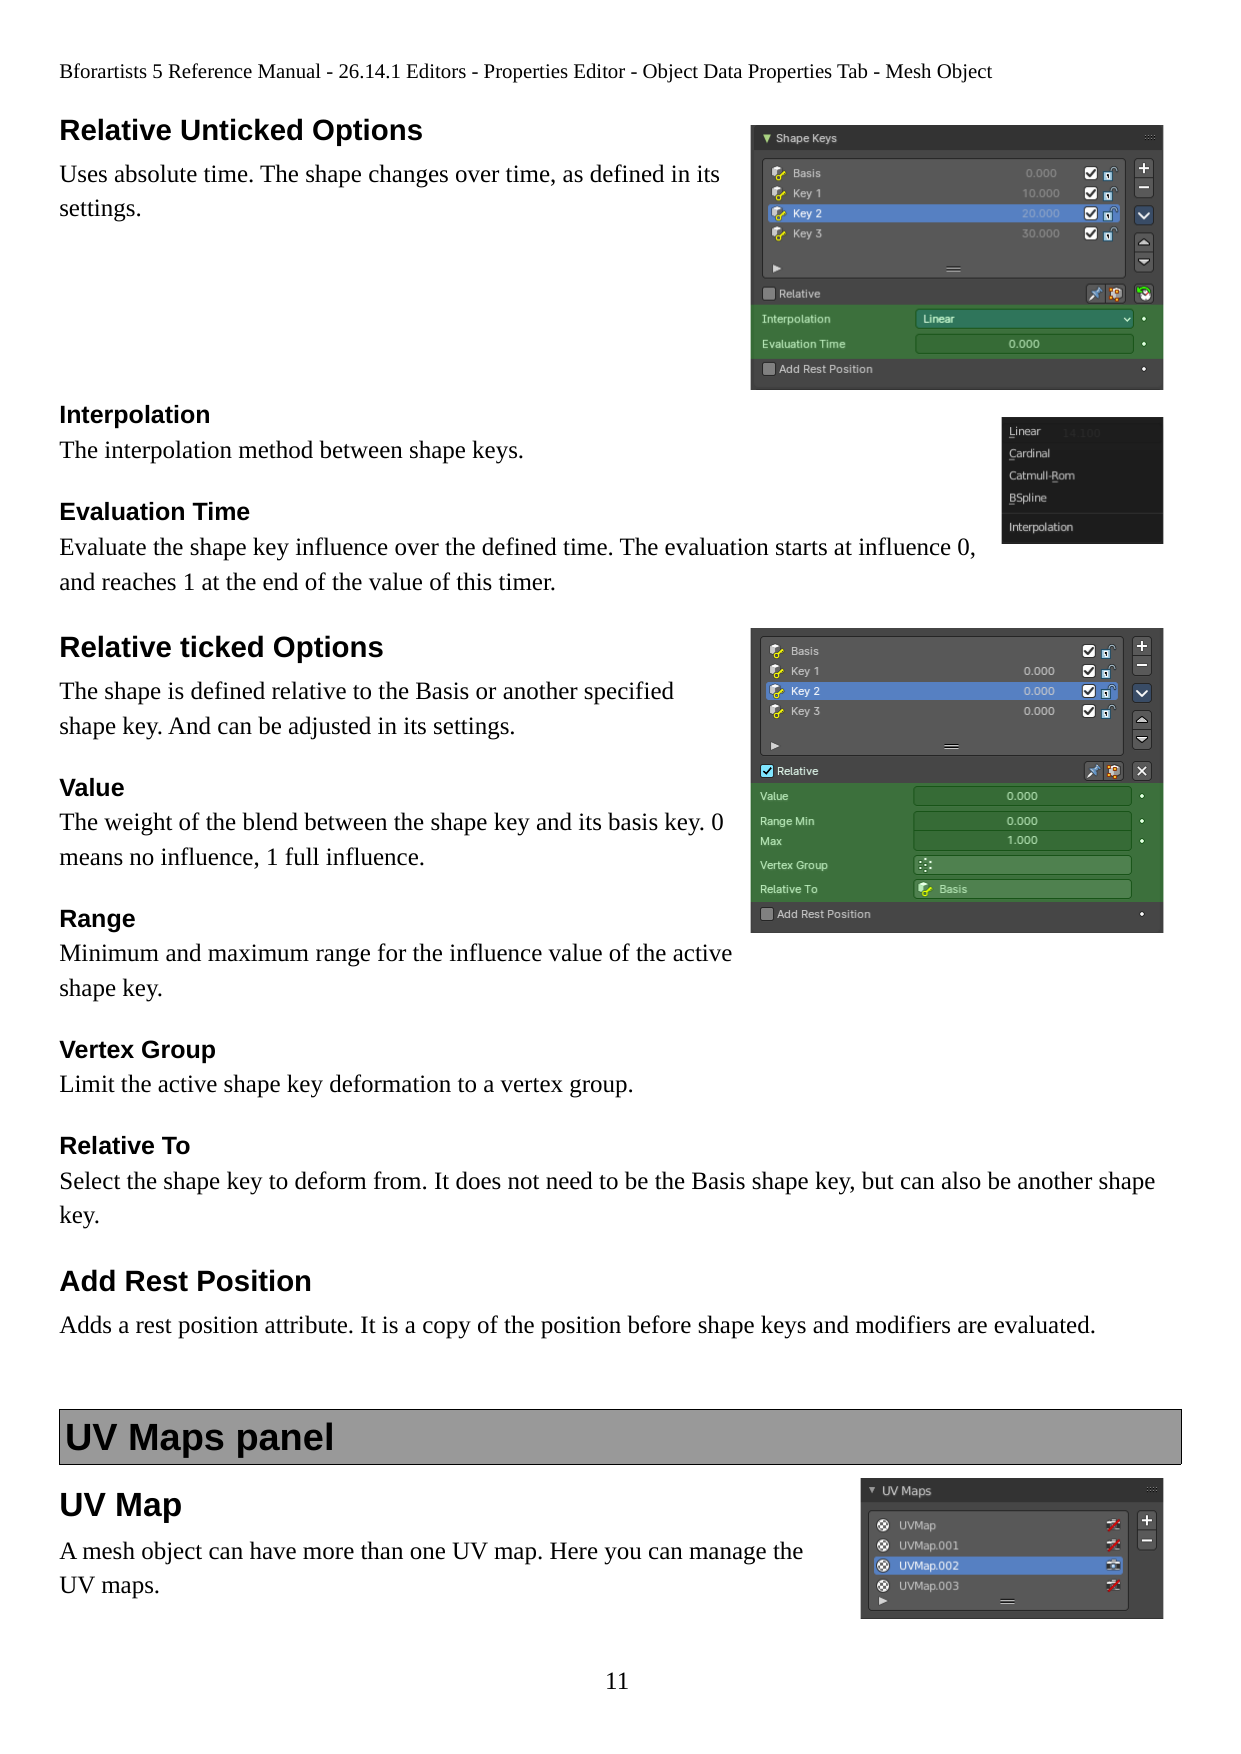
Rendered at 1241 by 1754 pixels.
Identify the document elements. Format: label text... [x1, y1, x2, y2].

text Adds a rest position attribute. It is a copy of the position before shape keys and modifiers are evaluated. [59, 1311, 1181, 1339]
subtitle Range [59, 903, 750, 932]
subtitle Interpolation [59, 401, 1181, 429]
text A mesh object can have more than one UV map. Here you can manage the UV maps. [59, 1536, 860, 1599]
text The shape is defined relative to the Basis or another specified shape key. And can be adjusted in its settings. [59, 676, 750, 740]
subtitle Vertex Group [59, 1034, 1181, 1063]
text Limit the active shape key deformation to a vertex group. [59, 1069, 1181, 1098]
picture [1001, 417, 1164, 544]
text Uses absolute time. The shape changes over time, as defined in its settings. [59, 159, 750, 222]
subtitle [1164, 1485, 1181, 1523]
text Minimum and maximum range for the influence value of the active shape key. [59, 938, 1181, 1002]
subtitle Value [59, 772, 750, 801]
subtitle Relative Unticked Options [59, 113, 1181, 146]
text Select the shape key to deform from. It does not need to be the Basis shape key, but can also be another shape key. [59, 1166, 1181, 1229]
text The weight of the blend between the shape key and its basis key. 0 means no influence, 1 full influence. [59, 807, 750, 871]
subtitle [1164, 497, 1181, 526]
table_header UV Maps panel [60, 1410, 1181, 1464]
picture [750, 125, 1164, 390]
subtitle Relative ticked Options [59, 630, 750, 664]
subtitle UV Map [59, 1485, 860, 1523]
picture [860, 1478, 1164, 1619]
subtitle [1164, 903, 1181, 932]
picture [750, 628, 1164, 933]
subtitle [1164, 630, 1181, 664]
subtitle Relative To [59, 1131, 1181, 1160]
subtitle Evaluation Time [59, 497, 1001, 526]
subtitle [1164, 772, 1181, 801]
subtitle Add Rest Position [59, 1264, 1181, 1298]
text Evaluate the shape key influence over the defined time. The evaluation starts at influence 0, and reaches 1 at the end of the value of this timer. [59, 532, 1181, 595]
text The interpolation method between shape keys. [59, 436, 1001, 464]
